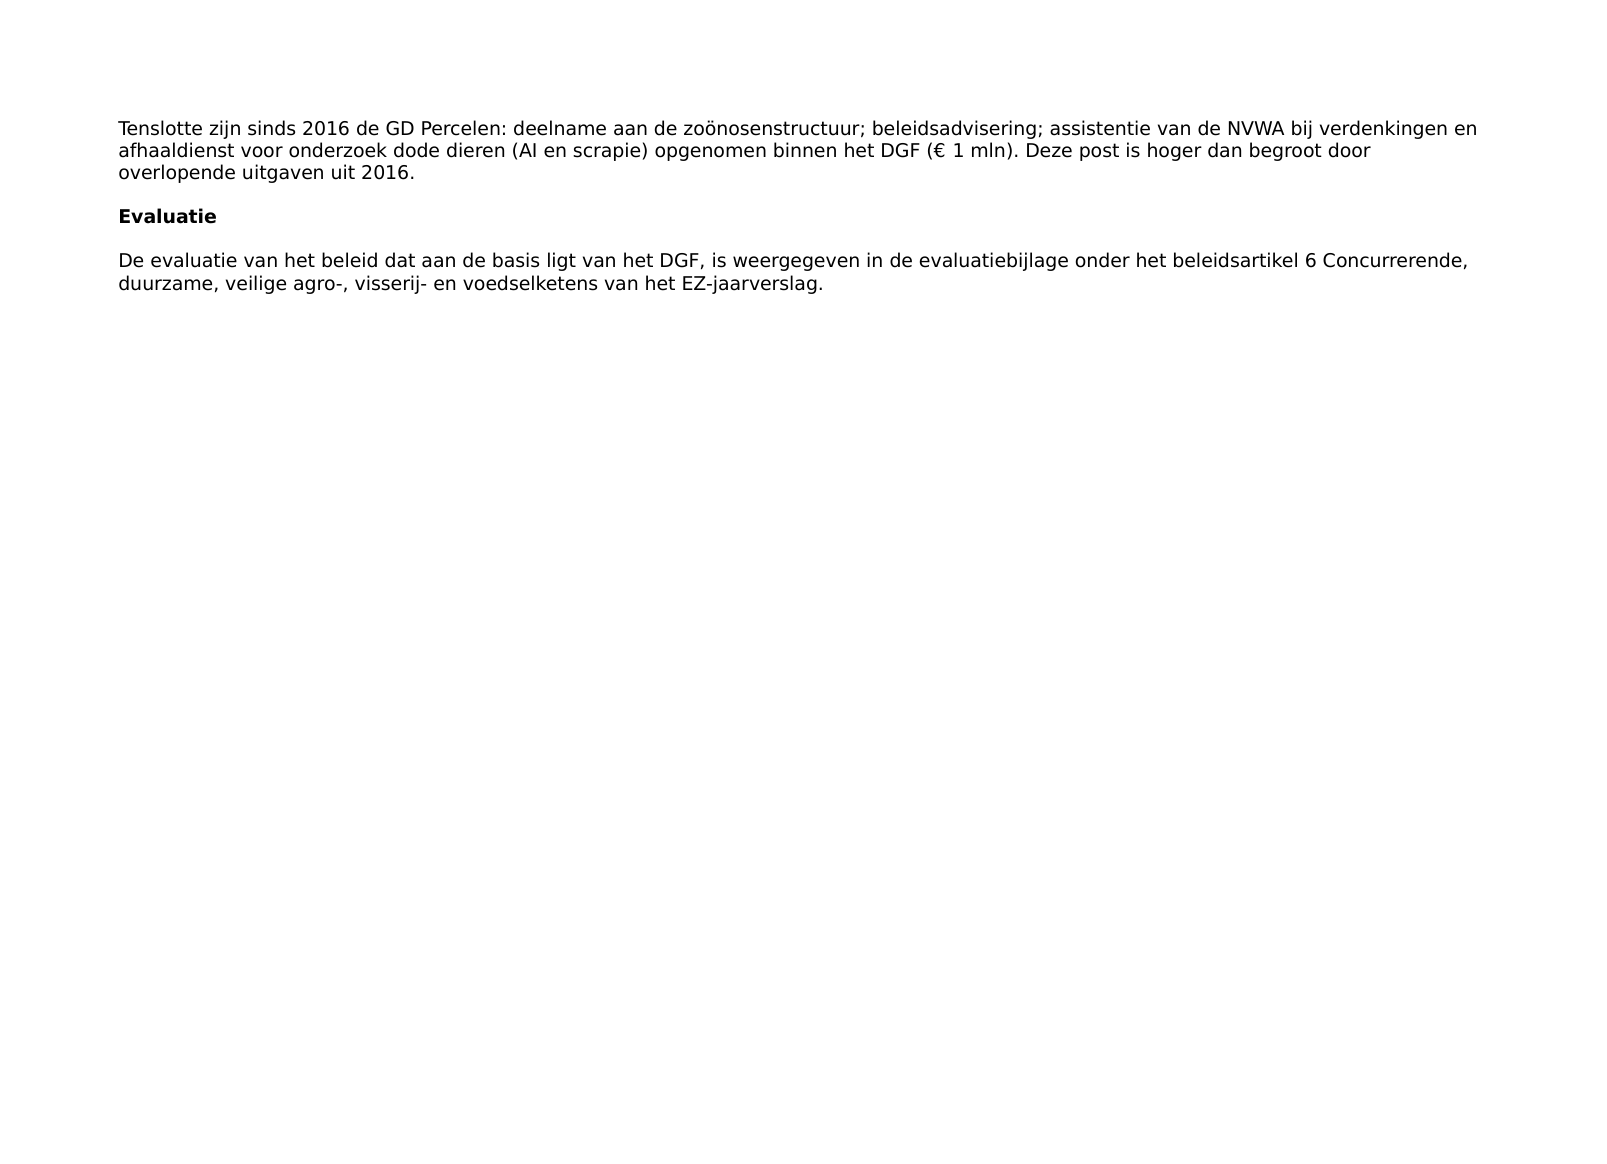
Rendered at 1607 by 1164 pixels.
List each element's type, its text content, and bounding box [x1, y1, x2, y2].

subtitle Evaluatie [118, 206, 1488, 228]
text De evaluatie van het beleid dat aan de basis ligt van het DGF, is weergegeven in de evaluatiebijlage onder het beleidsartikel 6 Concurrerende, duurzame, veilige agro-, visserij- en voedselketens van het EZ-jaarverslag. [118, 250, 1488, 294]
text Tenslotte zijn sinds 2016 de GD Percelen: deelname aan de zoönosenstructuur; beleidsadvisering; assistentie van de NVWA bij verdenkingen en afhaaldienst voor onderzoek dode dieren (AI en scrapie) opgenomen binnen het DGF (€ 1 mln). Deze post is hoger dan begroot door overlopende uitgaven uit 2016. [118, 118, 1488, 184]
